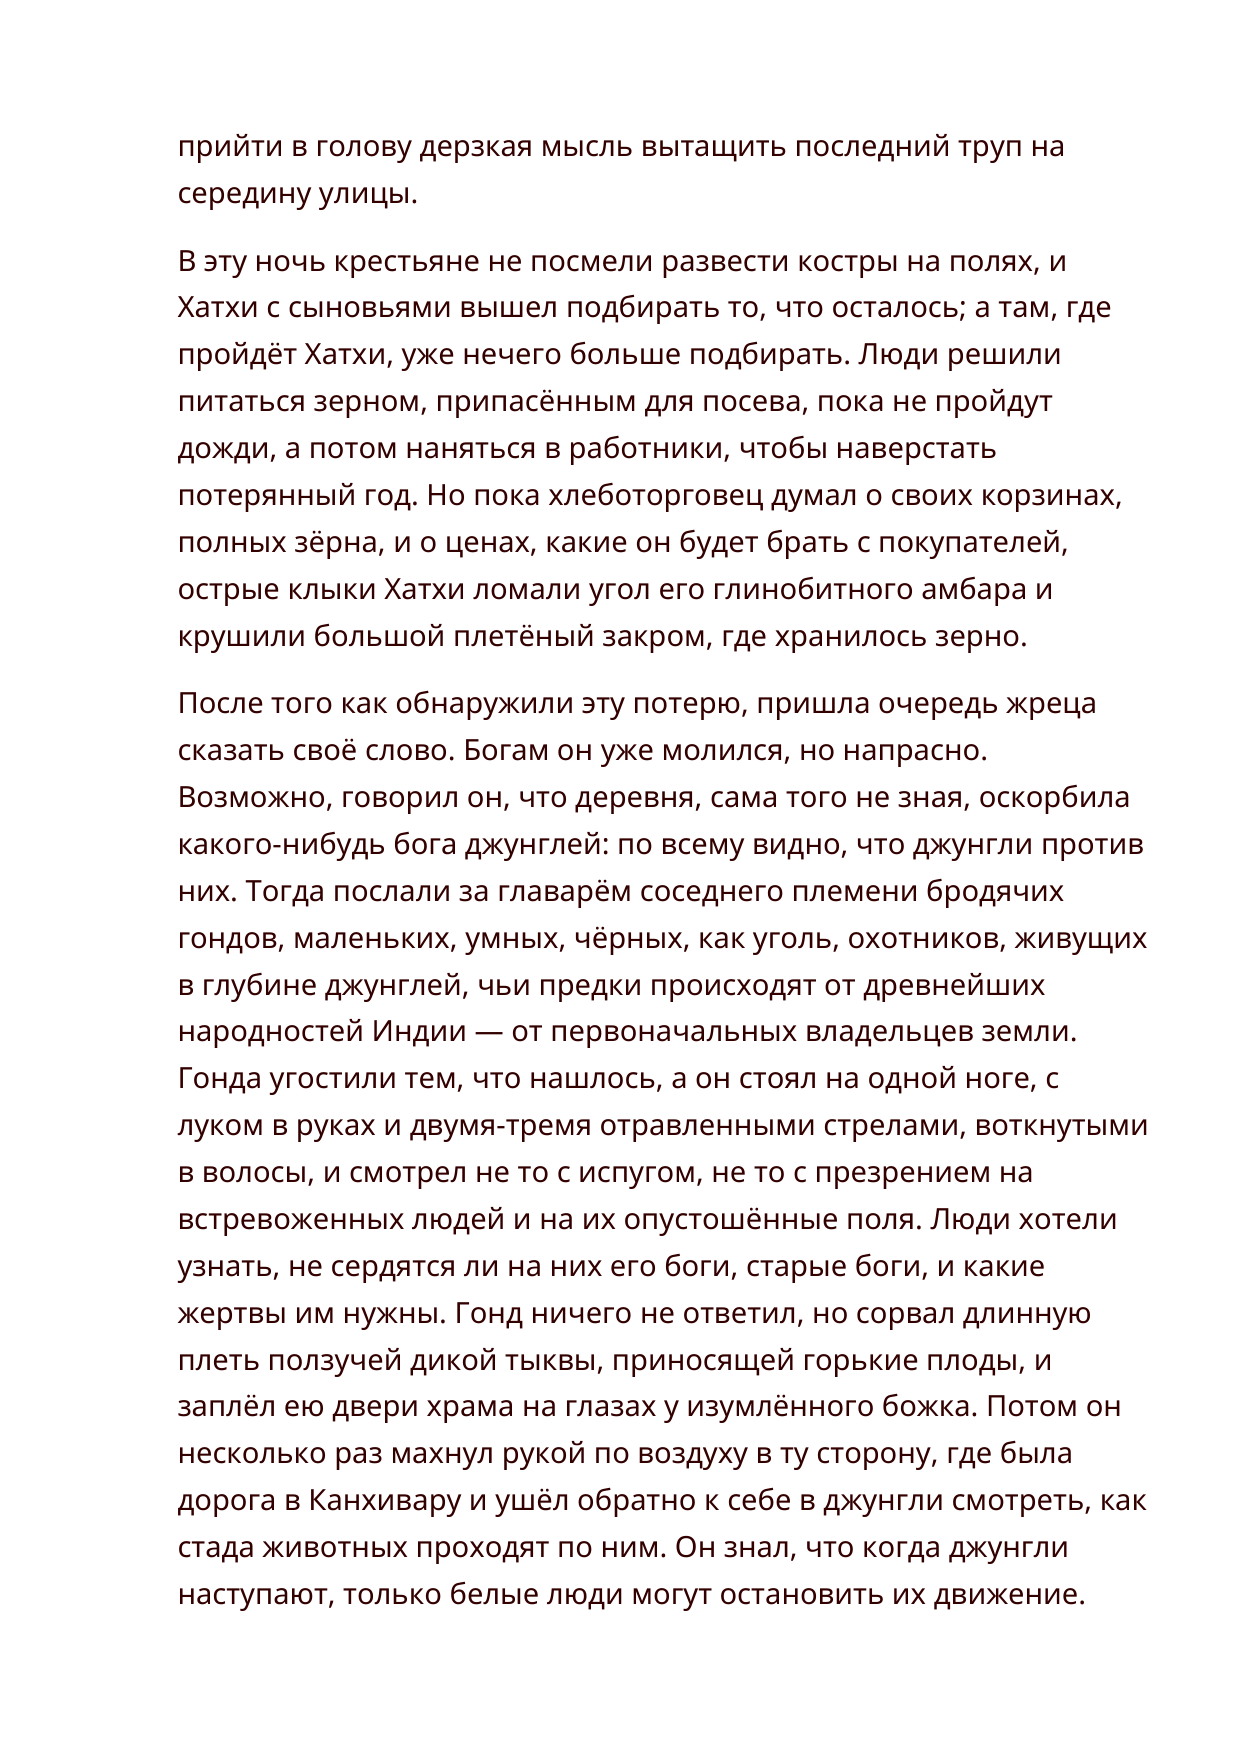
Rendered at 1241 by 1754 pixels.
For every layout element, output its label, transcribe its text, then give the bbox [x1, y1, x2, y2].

text прийти в голову дерзкая мысль вытащить последний труп на середину улицы. [177, 118, 1152, 212]
text После того как обнаружили эту потерю, пришла очередь жреца сказать своё слово. Богам он уже молился, но напрасно. Возможно, говорил он, что деревня, сама того не зная, оскорбила какого-нибудь бога джунглей: по всему видно, что джунгли против них. Тогда послали за главарём соседнего племени бродячих гондов, маленьких, умных, чёрных, как уголь, охотников, живущих в глубине джунглей, чьи предки происходят от древнейших народностей Индии — от первоначальных владельцев земли. Гонда угостили тем, что нашлось, а он стоял на одной ноге, с луком в руках и двумя-тремя отравленными стрелами, воткнутыми в волосы, и смотрел не то с испугом, не то с презрением на встревоженных людей и на их опустошённые поля. Люди хотели узнать, не сердятся ли на них его боги, старые боги, и какие жертвы им нужны. Гонд ничего не ответил, но сорвал длинную плеть ползучей дикой тыквы, приносящей горькие плоды, и заплёл ею двери храма на глазах у изумлённого божка. Потом он несколько раз махнул рукой по воздуху в ту сторону, где была дорога в Канхивару и ушёл обратно к себе в джунгли смотреть, как стада животных проходят по ним. Он знал, что когда джунгли наступают, только белые люди могут остановить их движение. [177, 675, 1152, 1613]
text В эту ночь крестьяне не посмели развести костры на полях, и Хатхи с сыновьями вышел подбирать то, что осталось; а там, где пройдёт Хатхи, уже нечего больше подбирать. Люди решили питаться зерном, припасённым для посева, пока не пройдут дожди, а потом наняться в работники, чтобы наверстать потерянный год. Но пока хлеботорговец думал о своих корзинах, полных зёрна, и о ценах, какие он будет брать с покупателей, острые клыки Хатхи ломали угол его глинобитного амбара и крушили большой плетёный закром, где хранилось зерно. [177, 233, 1152, 654]
